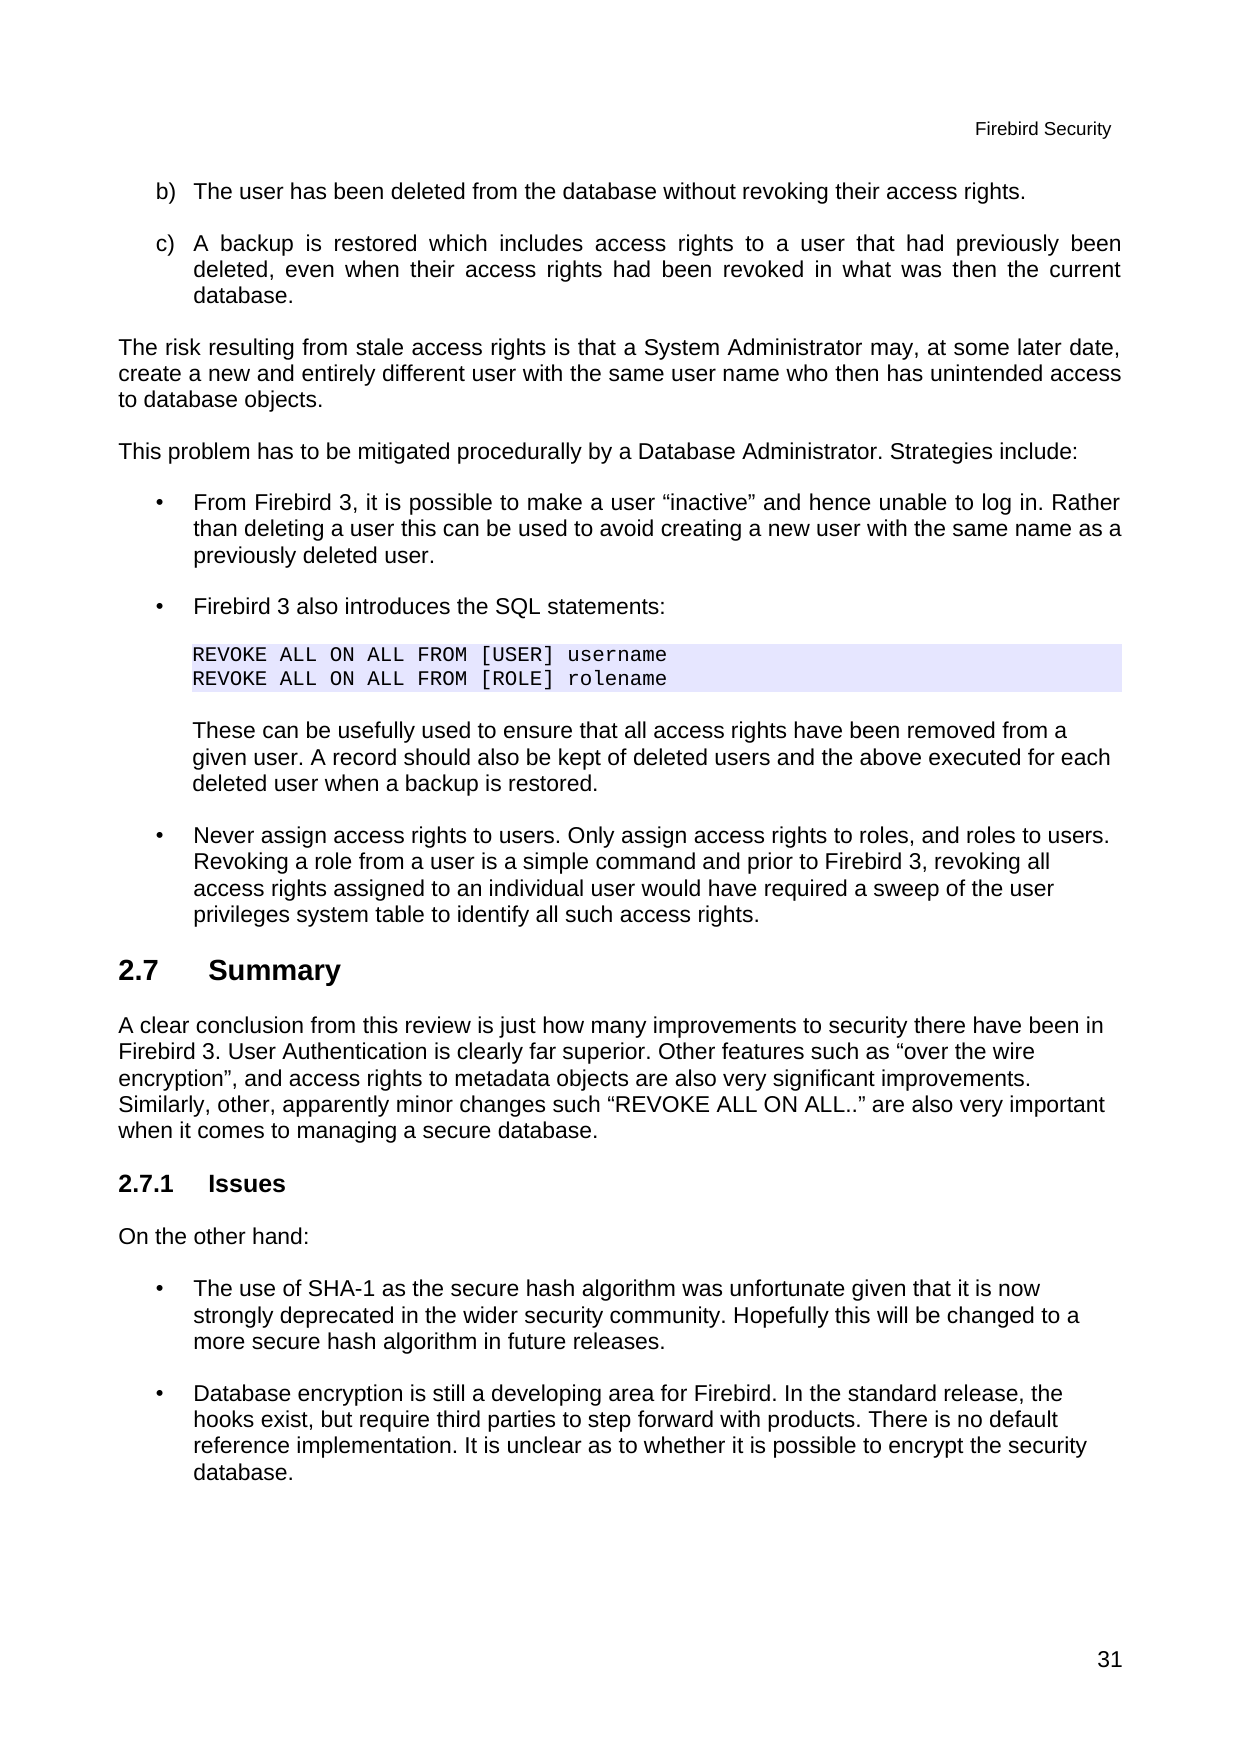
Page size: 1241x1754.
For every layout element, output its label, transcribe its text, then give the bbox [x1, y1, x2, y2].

list The user has been deleted from the database without revoking their access rights. [156, 178, 1122, 204]
list The use of SHA-1 as the secure hash algorithm was unfortunate given that it is now strongly deprecated in the wider security community. Hopefully this will be changed to a more secure hash algorithm in future releases. [156, 1275, 1122, 1354]
text The risk resulting from stale access rights is that a System Administrator may, at some later date, create a new and entirely different user with the same user name who then has unintended access to database objects. [118, 333, 1122, 413]
list A backup is restored which includes access rights to a user that had previously been deleted, even when their access rights had been revoked in what was then the current database. [156, 229, 1122, 308]
list Firebird 3 also introduces the SQL statements: [156, 593, 1122, 619]
text A clear conclusion from this review is just how many improvements to security there have been in Firebird 3. User Authentication is clearly far superior. Other features such as “over the wire encryption”, and access rights to metadata objects are also very significant improvements. Similarly, other, apparently minor changes such “REVOKE ALL ON ALL..” are also very important when it comes to managing a secure database. [118, 1012, 1122, 1143]
text REVOKE ALL ON ALL FROM [USER] username [192, 644, 1122, 668]
list Never assign access rights to users. Only assign access rights to roles, and roles to users. Revoking a role from a user is a simple command and prior to Firebird 3, revoking all access rights assigned to an individual user would have required a sweep of the user privileges system table to identify all such access rights. [156, 822, 1122, 927]
text These can be usefully used to ensure that all access rights have been removed from a given user. A record should also be kept of deleted users and the above executed for each deleted user when a backup is restored. [192, 717, 1122, 796]
subtitle Summary [118, 953, 1122, 986]
text This problem has to be mitigated procedurally by a Database Administrator. Strategies include: [118, 438, 1122, 464]
text On the other hand: [118, 1223, 1122, 1250]
list Database encryption is still a developing area for Firebird. In the standard release, the hooks exist, but require third parties to step forward with products. There is no default reference implementation. It is unclear as to whether it is possible to encrypt the security database. [156, 1380, 1122, 1485]
list From Firebird 3, it is possible to make a user “inactive” and hence unable to log in. Rather than deleting a user this can be used to avoid creating a new user with the same name as a previously deleted user. [156, 489, 1122, 568]
text REVOKE ALL ON ALL FROM [ROLE] rolename [192, 668, 1122, 692]
subtitle Issues [118, 1169, 1122, 1198]
